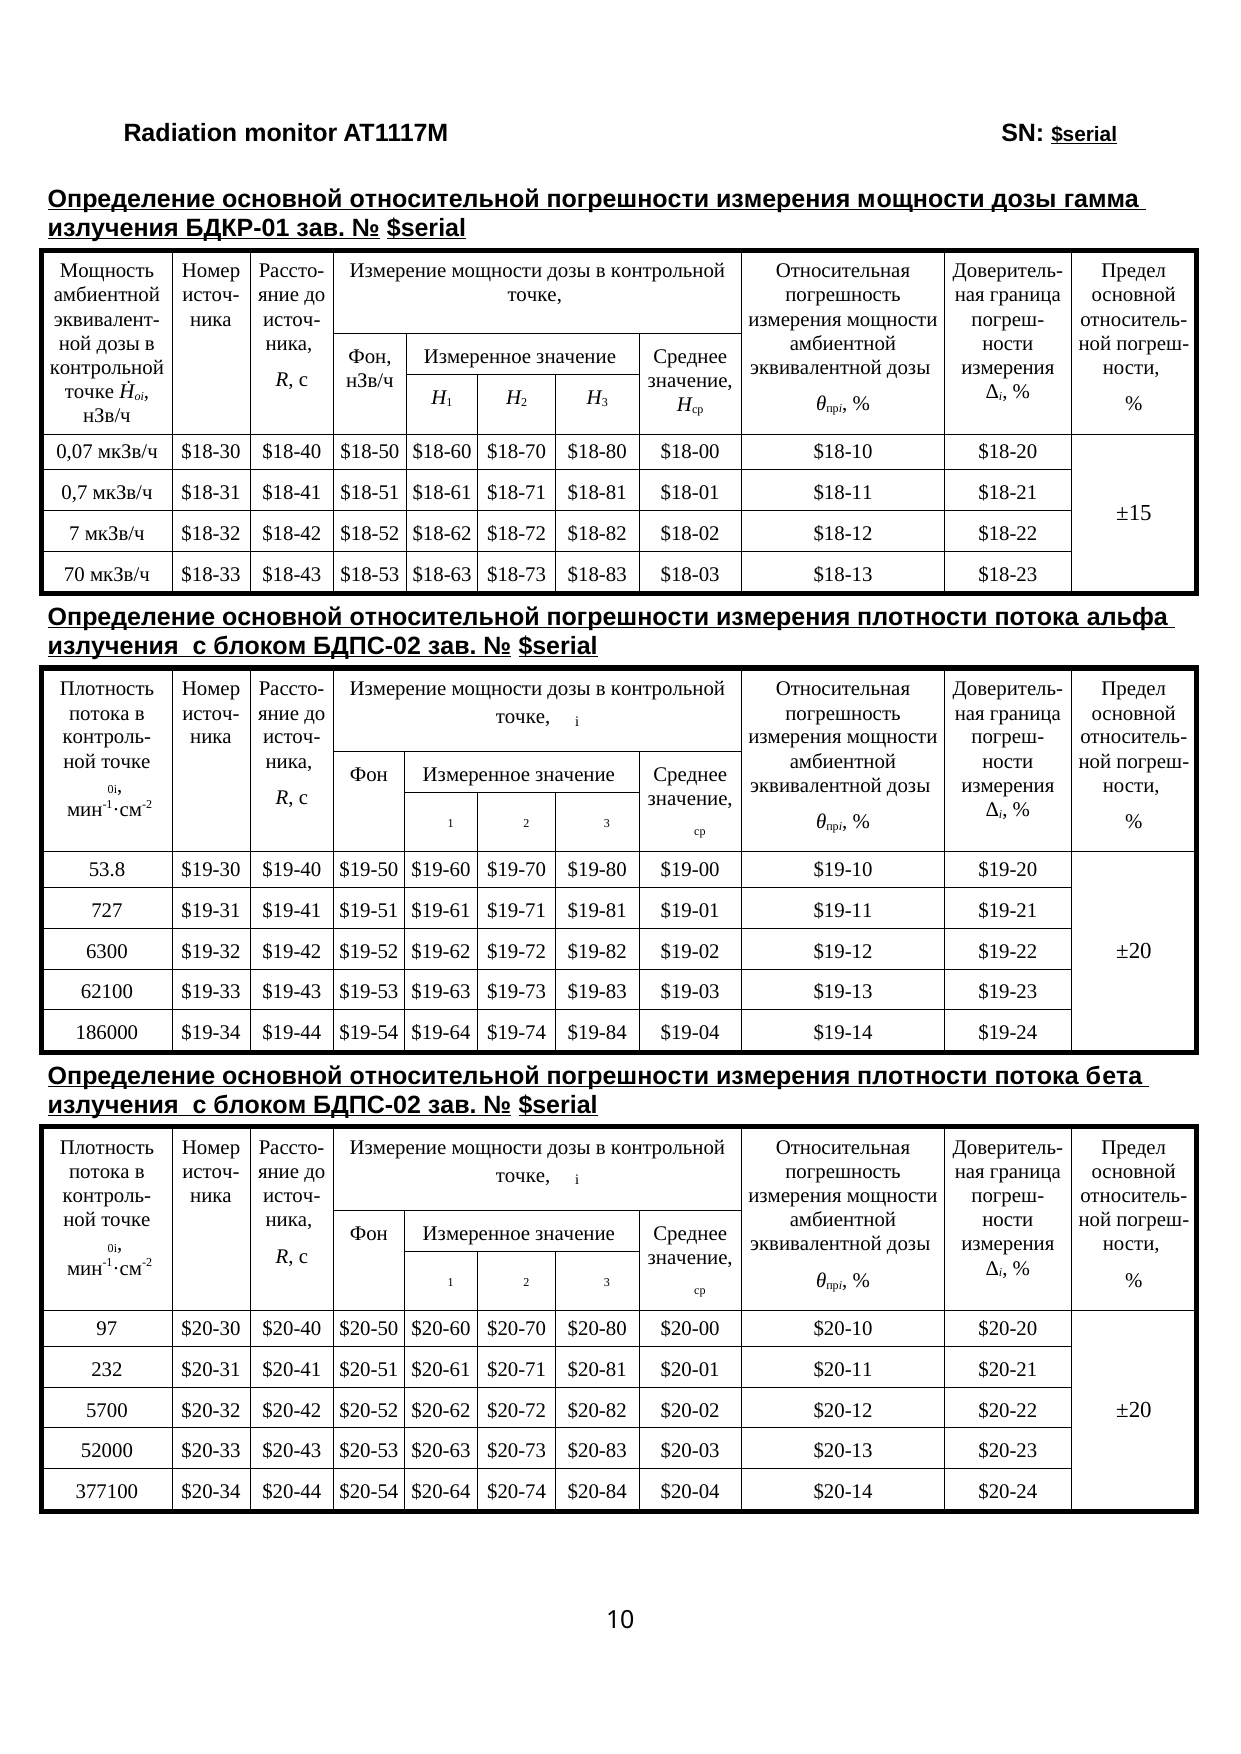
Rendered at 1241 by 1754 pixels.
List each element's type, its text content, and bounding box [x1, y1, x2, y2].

table_cell $18-20 [945, 435, 1071, 469]
table_cell $20-43 [251, 1428, 333, 1468]
table_cell $19-60 [405, 852, 477, 887]
table_cell $19-41 [251, 888, 333, 928]
table_cell $20-00 [640, 1311, 741, 1346]
table_cell Относительная погрешность измерения мощности амбиентной эквивалентной дозы θпрi, % [742, 671, 944, 851]
table_cell $18-01 [640, 470, 741, 510]
table_cell ±20 [1072, 1311, 1194, 1509]
table_cell $20-61 [405, 1347, 477, 1387]
table_cell Номер источ-ника [173, 1129, 250, 1310]
table_cell $19-12 [742, 929, 944, 968]
table_cell $18-82 [556, 511, 639, 551]
table_cell 53.8 [44, 852, 172, 887]
table_cell Измерение мощности дозы в контрольной точке, i [334, 671, 741, 751]
table_cell 2 [478, 793, 555, 851]
table_cell $18-62 [407, 511, 477, 551]
table_cell Измерение мощности дозы в контрольной точке, i [334, 1129, 741, 1210]
table_cell $20-33 [173, 1428, 250, 1468]
table_cell $20-32 [173, 1388, 250, 1427]
table_cell Среднее значение, ср [640, 752, 741, 851]
table_cell Измеренное значение [405, 1211, 639, 1251]
table_cell $19-61 [405, 888, 477, 928]
table_cell Мощность амбиентной эквивалент-ной дозы в контрольной точке Ḣoi, нЗв/ч [44, 253, 172, 433]
table_header Определение основной относительной погрешности измерения плотности потока альфа излучения с блоком БДПС-02 зав. № $serial [42, 596, 1196, 665]
table_cell 7 мкЗв/ч [44, 511, 172, 551]
table_cell $18-63 [407, 552, 477, 591]
table_cell $19-82 [556, 929, 639, 968]
table_cell $20-63 [405, 1428, 477, 1468]
table_cell $20-03 [640, 1428, 741, 1468]
table_cell 727 [44, 888, 172, 928]
table_cell $20-12 [742, 1388, 944, 1427]
table_cell Измеренное значение [405, 752, 639, 792]
table_cell Относительная погрешность измерения мощности амбиентной эквивалентной дозы θпрi, % [742, 253, 944, 433]
table_cell Фон, нЗв/ч [334, 334, 406, 433]
table_cell $18-00 [640, 435, 741, 469]
table_cell Доверитель-ная граница погреш-ности измерения Δi, % [945, 1129, 1071, 1310]
table_cell $19-70 [478, 852, 555, 887]
table_cell 70 мкЗв/ч [44, 552, 172, 591]
table_cell $20-22 [945, 1388, 1071, 1427]
table_cell H2 [478, 375, 555, 433]
table_cell ±15 [1072, 435, 1194, 591]
table_cell $19-11 [742, 888, 944, 928]
table_cell $20-60 [405, 1311, 477, 1346]
table_cell Относительная погрешность измерения мощности амбиентной эквивалентной дозы θпрi, % [742, 1129, 944, 1310]
table_cell Номер источ-ника [173, 671, 250, 851]
table_cell $20-44 [251, 1469, 333, 1509]
table_cell $20-62 [405, 1388, 477, 1427]
table_cell Плотность потока в контроль-ной точке 0i, мин-1·см-2 [44, 671, 172, 851]
table_cell $20-14 [742, 1469, 944, 1509]
table_cell $19-54 [334, 1010, 404, 1050]
table_cell $19-72 [478, 929, 555, 968]
table_cell $18-22 [945, 511, 1071, 551]
table_cell $19-10 [742, 852, 944, 887]
table_cell $20-82 [556, 1388, 639, 1427]
table_cell $18-11 [742, 470, 944, 510]
table_cell 97 [44, 1311, 172, 1346]
table_cell $19-34 [173, 1010, 250, 1050]
table_cell Доверитель-ная граница погреш-ности измерения Δi, % [945, 671, 1071, 851]
table_cell $19-51 [334, 888, 404, 928]
table_cell Измеренное значение [407, 334, 639, 374]
table_cell $19-22 [945, 929, 1071, 968]
table_cell Номер источ-ника [173, 253, 250, 433]
table_cell $20-53 [334, 1428, 404, 1468]
table_cell $19-40 [251, 852, 333, 887]
table_cell $19-13 [742, 970, 944, 1009]
table_cell 1 [405, 793, 477, 851]
table_cell $18-30 [173, 435, 250, 469]
table_cell $18-40 [251, 435, 333, 469]
table_cell Измерение мощности дозы в контрольной точке, [334, 253, 741, 333]
table_cell 232 [44, 1347, 172, 1387]
table_cell Рассто-яние до источ-ника, R, с [251, 1129, 333, 1310]
table_cell $19-80 [556, 852, 639, 887]
table_cell Рассто-яние до источ-ника, R, с [251, 253, 333, 433]
table_cell $20-10 [742, 1311, 944, 1346]
table_cell $19-43 [251, 970, 333, 1009]
table_cell 5700 [44, 1388, 172, 1427]
table_cell $18-10 [742, 435, 944, 469]
table_cell Предел основной относитель-ной погреш-ности, % [1072, 253, 1194, 433]
table_cell $18-81 [556, 470, 639, 510]
table_cell $19-50 [334, 852, 404, 887]
table_cell $19-74 [478, 1010, 555, 1050]
table_cell $18-43 [251, 552, 333, 591]
table_cell Среднее значение, Hср [640, 334, 741, 433]
table_cell $18-73 [478, 552, 555, 591]
table_cell $20-84 [556, 1469, 639, 1509]
table_cell $18-41 [251, 470, 333, 510]
table_cell $19-02 [640, 929, 741, 968]
table_cell $19-81 [556, 888, 639, 928]
table_cell 1 [405, 1252, 477, 1310]
table_cell $18-72 [478, 511, 555, 551]
table_cell $20-50 [334, 1311, 404, 1346]
table_cell $20-71 [478, 1347, 555, 1387]
table_cell $20-72 [478, 1388, 555, 1427]
table_cell Фон [334, 1211, 404, 1310]
table_cell $20-30 [173, 1311, 250, 1346]
table_cell $19-63 [405, 970, 477, 1009]
table_cell $18-02 [640, 511, 741, 551]
table_cell $19-23 [945, 970, 1071, 1009]
table_cell $20-20 [945, 1311, 1071, 1346]
table_cell $20-41 [251, 1347, 333, 1387]
table_cell 186000 [44, 1010, 172, 1050]
table_header Определение основной относительной погрешности измерения мощности дозы гамма излучения БДКР-01 зав. № $serial [42, 179, 1196, 247]
table_cell Предел основной относитель-ной погреш-ности, % [1072, 671, 1194, 851]
table_cell $19-64 [405, 1010, 477, 1050]
table_cell $18-33 [173, 552, 250, 591]
table_cell 6300 [44, 929, 172, 968]
table_cell $20-83 [556, 1428, 639, 1468]
table_cell $19-31 [173, 888, 250, 928]
table_cell $20-40 [251, 1311, 333, 1346]
table_cell $20-24 [945, 1469, 1071, 1509]
table_cell $19-52 [334, 929, 404, 968]
table_cell $18-51 [334, 470, 406, 510]
table_cell $18-83 [556, 552, 639, 591]
table_cell $20-81 [556, 1347, 639, 1387]
table_cell $18-23 [945, 552, 1071, 591]
table_cell $19-30 [173, 852, 250, 887]
table_cell $19-14 [742, 1010, 944, 1050]
table_cell $19-03 [640, 970, 741, 1009]
table_cell $20-54 [334, 1469, 404, 1509]
table_cell $20-02 [640, 1388, 741, 1427]
table_header Определение основной относительной погрешности измерения плотности потока бета излучения с блоком БДПС-02 зав. № $serial [42, 1055, 1196, 1124]
table_cell $19-62 [405, 929, 477, 968]
table_cell $18-31 [173, 470, 250, 510]
table_cell Фон [334, 752, 404, 851]
table_cell $20-70 [478, 1311, 555, 1346]
table_cell $18-52 [334, 511, 406, 551]
table_cell $19-42 [251, 929, 333, 968]
table_cell $18-71 [478, 470, 555, 510]
table_cell $18-53 [334, 552, 406, 591]
table_cell $19-44 [251, 1010, 333, 1050]
table_cell $18-60 [407, 435, 477, 469]
table_cell 52000 [44, 1428, 172, 1468]
table_cell Доверитель-ная граница погреш-ности измерения Δi, % [945, 253, 1071, 433]
table_cell $19-33 [173, 970, 250, 1009]
table_cell $18-42 [251, 511, 333, 551]
table_cell $20-31 [173, 1347, 250, 1387]
table_cell H3 [556, 375, 639, 433]
table_cell $20-73 [478, 1428, 555, 1468]
table_cell $19-32 [173, 929, 250, 968]
table_cell $18-13 [742, 552, 944, 591]
table_cell Плотность потока в контроль-ной точке 0i, мин-1·см-2 [44, 1129, 172, 1310]
table_cell $19-00 [640, 852, 741, 887]
table_cell $19-04 [640, 1010, 741, 1050]
table_cell 0,7 мкЗв/ч [44, 470, 172, 510]
table_cell $18-12 [742, 511, 944, 551]
table_cell $19-83 [556, 970, 639, 1009]
table_cell $20-13 [742, 1428, 944, 1468]
table_cell $18-70 [478, 435, 555, 469]
table_cell 377100 [44, 1469, 172, 1509]
table_cell 3 [556, 793, 639, 851]
table_cell ±20 [1072, 852, 1194, 1050]
table_cell $19-84 [556, 1010, 639, 1050]
table_cell $19-01 [640, 888, 741, 928]
table_cell 3 [556, 1252, 639, 1310]
table_cell $20-11 [742, 1347, 944, 1387]
table_cell $18-32 [173, 511, 250, 551]
table_cell 0,07 мкЗв/ч [44, 435, 172, 469]
table_cell $18-61 [407, 470, 477, 510]
table_cell $20-42 [251, 1388, 333, 1427]
table_cell $20-52 [334, 1388, 404, 1427]
table_cell Среднее значение, ср [640, 1211, 741, 1310]
table_cell $20-21 [945, 1347, 1071, 1387]
table_cell $18-03 [640, 552, 741, 591]
table_cell $18-21 [945, 470, 1071, 510]
table_cell $19-53 [334, 970, 404, 1009]
table_cell $19-71 [478, 888, 555, 928]
table_cell $19-24 [945, 1010, 1071, 1050]
table_cell Рассто-яние до источ-ника, R, с [251, 671, 333, 851]
table_cell $19-73 [478, 970, 555, 1009]
table_cell $20-74 [478, 1469, 555, 1509]
table_cell $19-21 [945, 888, 1071, 928]
table_cell $19-20 [945, 852, 1071, 887]
table_cell $20-64 [405, 1469, 477, 1509]
table_cell $20-23 [945, 1428, 1071, 1468]
table_cell $20-80 [556, 1311, 639, 1346]
table_cell 62100 [44, 970, 172, 1009]
table_cell $20-51 [334, 1347, 404, 1387]
table_cell $18-80 [556, 435, 639, 469]
table_cell $20-04 [640, 1469, 741, 1509]
table_cell 2 [478, 1252, 555, 1310]
table_cell $20-34 [173, 1469, 250, 1509]
table_cell Предел основной относитель-ной погреш-ности, % [1072, 1129, 1194, 1310]
table_cell $18-50 [334, 435, 406, 469]
table_cell $20-01 [640, 1347, 741, 1387]
table_cell H1 [407, 375, 477, 433]
